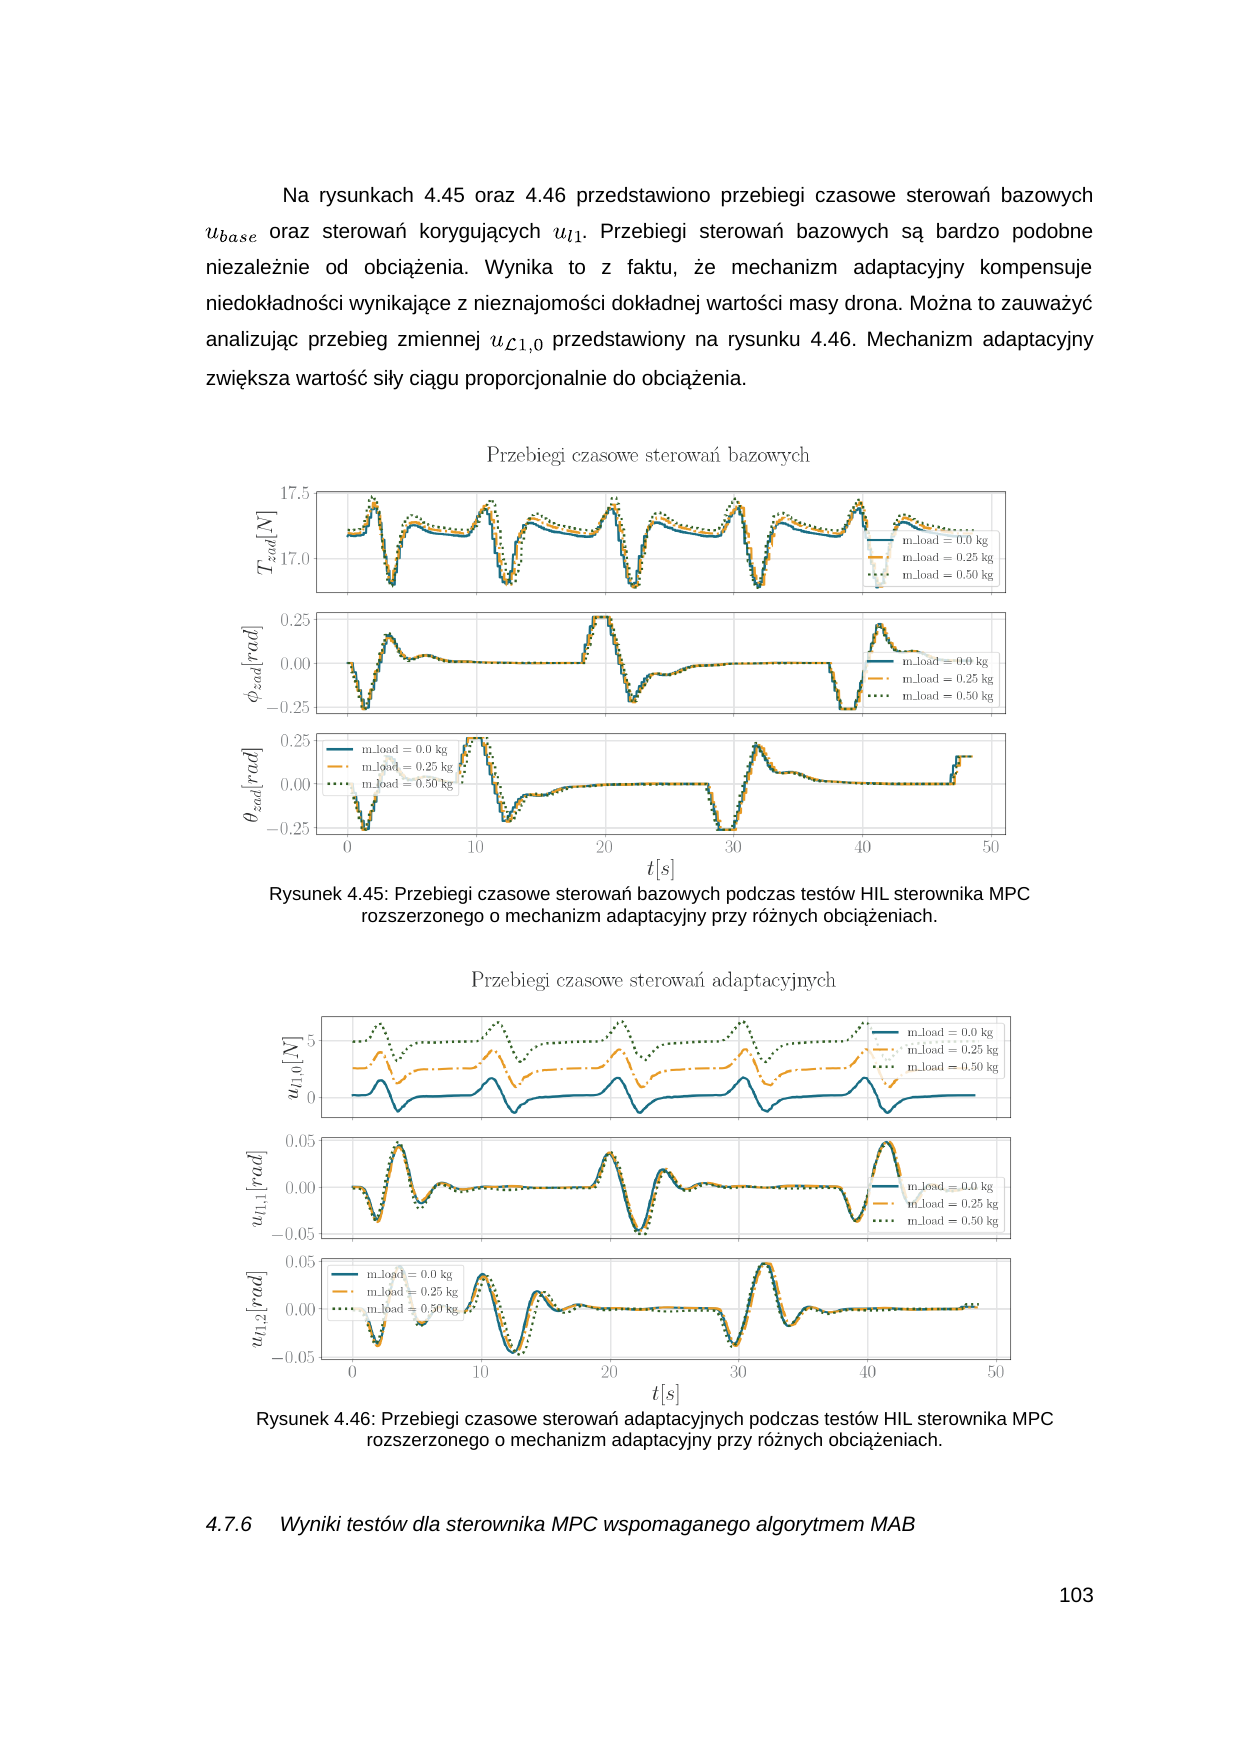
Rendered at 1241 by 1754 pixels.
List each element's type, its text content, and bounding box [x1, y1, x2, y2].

subtitle Wyniki testów dla sterownika MPC wspomaganego algorytmem MAB [206, 1512, 1093, 1536]
picture [205, 438, 1094, 883]
text Rysunek 4.46: Przebiegi czasowe sterowań adaptacyjnych podczas testów HIL sterownika MPC rozszerzonego o mechanizm adaptacyjny przy różnych obciążeniach. [211, 1408, 1099, 1451]
text Rysunek 4.45: Przebiegi czasowe sterowań bazowych podczas testów HIL sterownika MPC rozszerzonego o mechanizm adaptacyjny przy różnych obciążeniach. [206, 883, 1093, 926]
text [206, 414, 1093, 438]
text Na rysunkach 4.45 oraz 4.46 przedstawiono przebiegi czasowe sterowań bazowych oraz sterowań korygujących . Przebiegi sterowań bazowych są bardzo podobne niezależnie od obciążenia. Wynika to z faktu, że mechanizm adaptacyjny kompensuje niedokładności wynikające z nieznajomości dokładnej wartości masy drona. Można to zauważyć analizując przebieg zmiennej przedstawiony na rysunku 4.46. Mechanizm adaptacyjny zwiększa wartość siły ciągu proporcjonalnie do obciążenia. [206, 183, 1093, 389]
picture [210, 963, 1099, 1408]
text [211, 938, 1099, 963]
